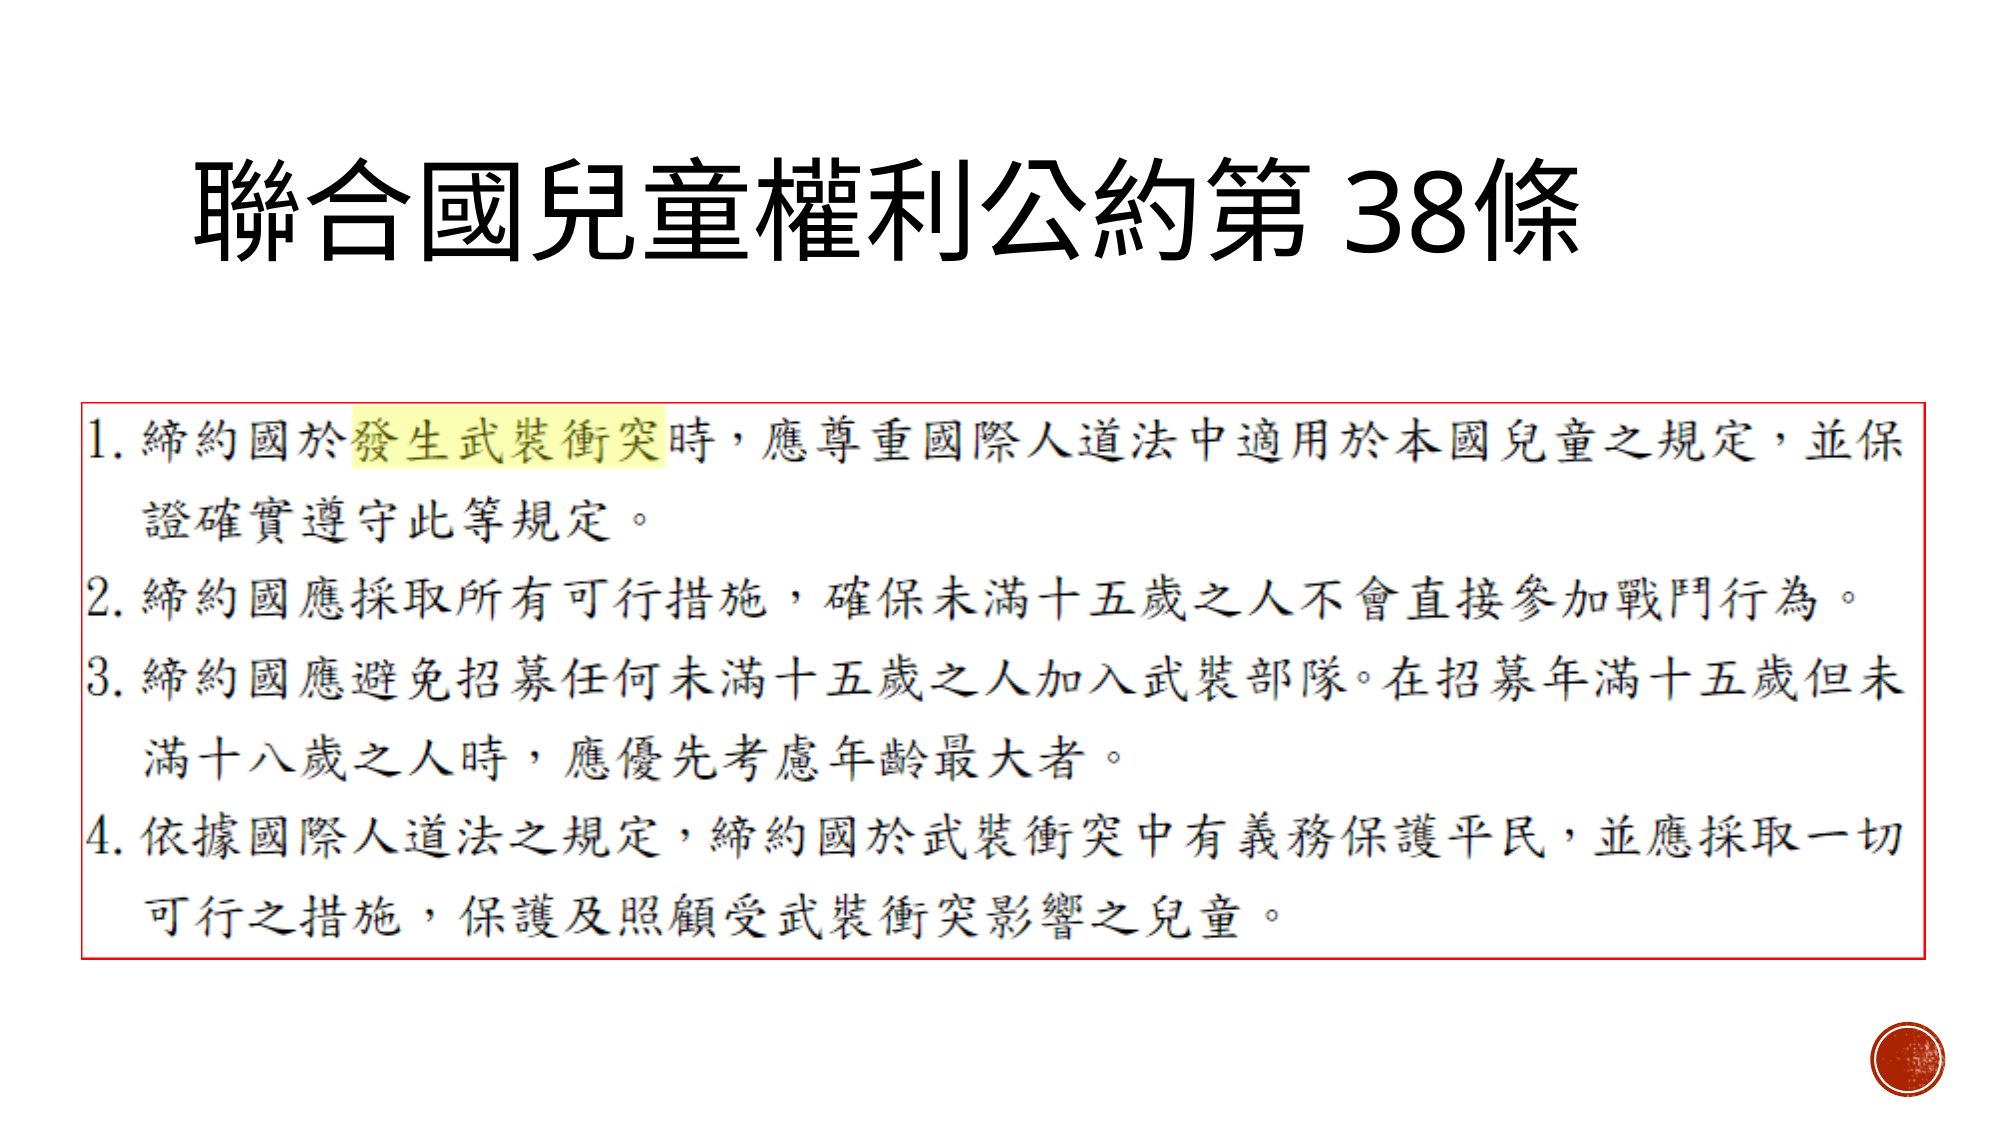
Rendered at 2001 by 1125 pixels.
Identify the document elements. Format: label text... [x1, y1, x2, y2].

title 聯合國兒童權利公約第38條 [175, 79, 1826, 344]
picture [81, 403, 1926, 960]
